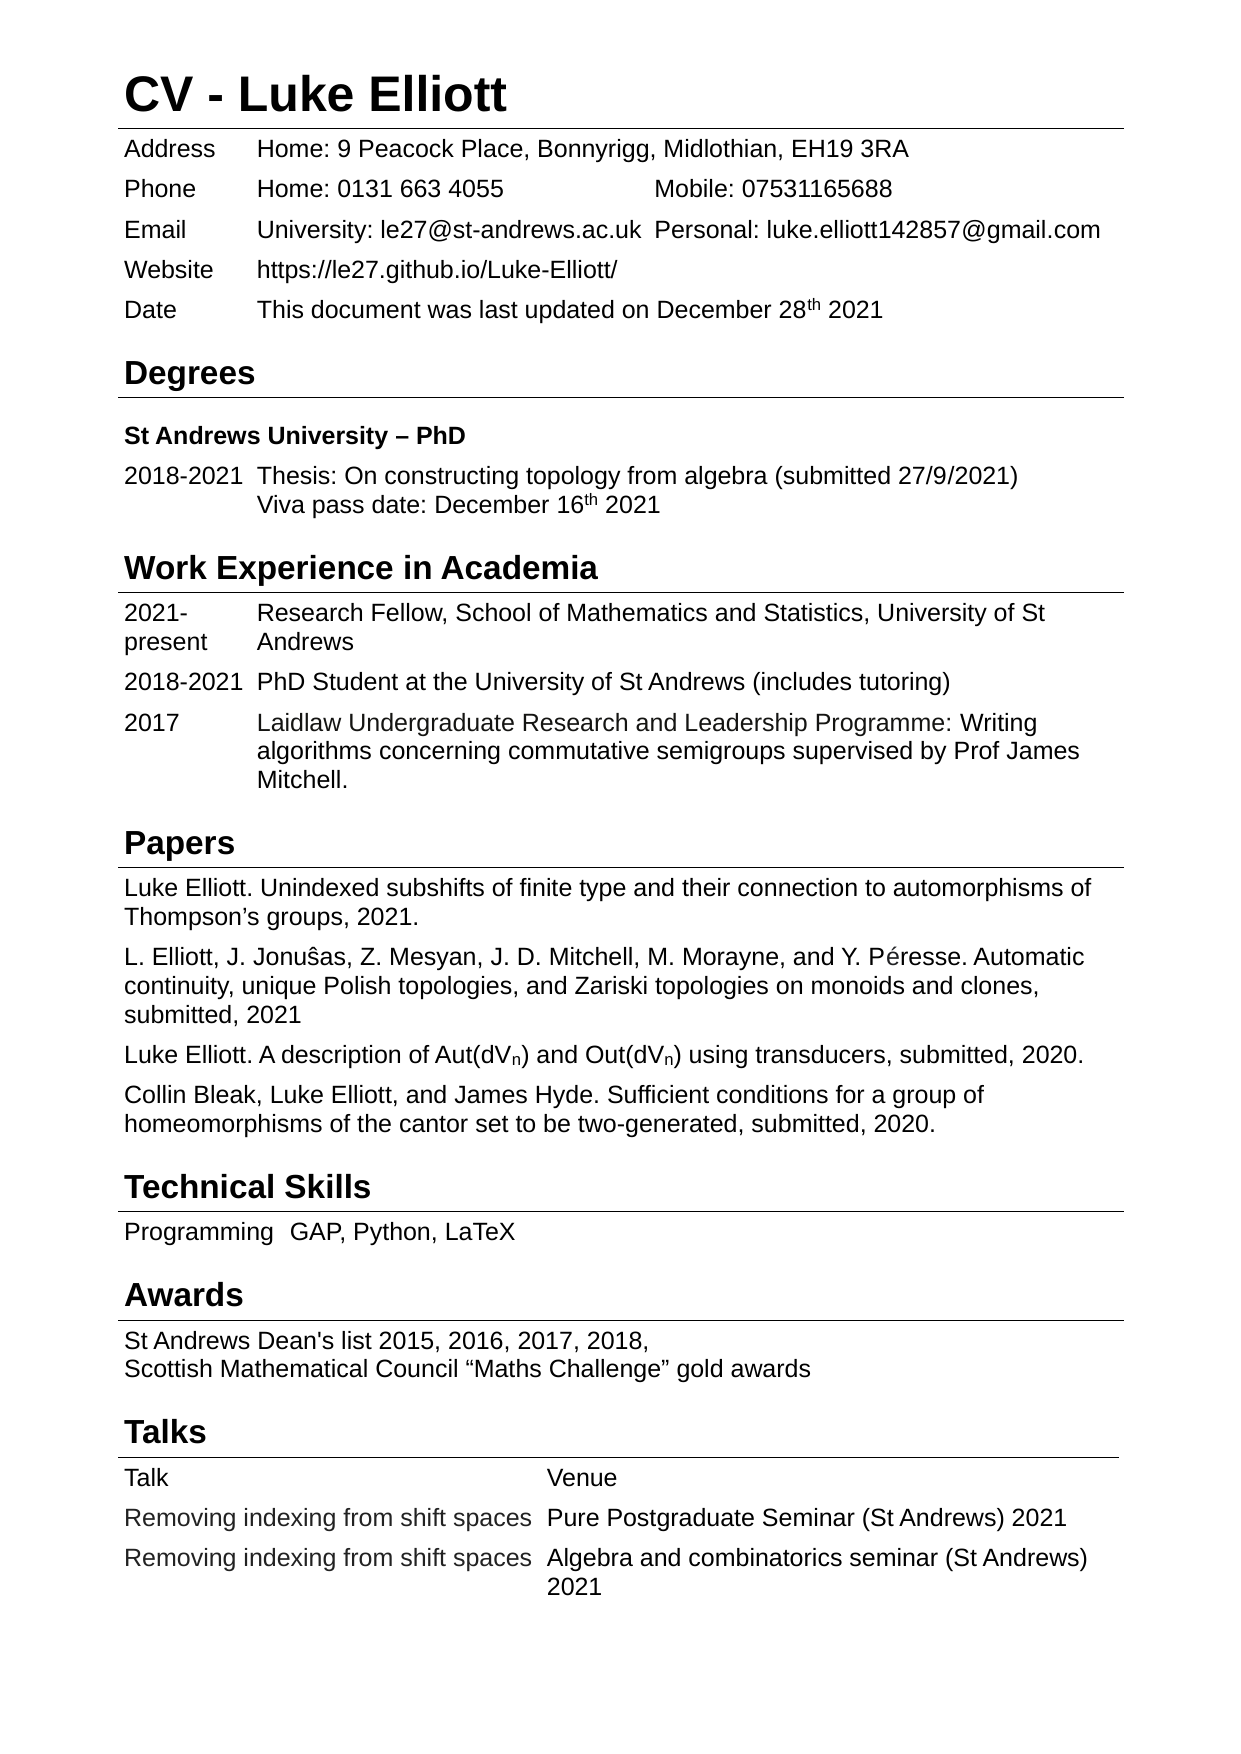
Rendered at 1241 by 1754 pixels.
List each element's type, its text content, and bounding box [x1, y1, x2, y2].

table_cell St Andrews University – PhD [118, 398, 1124, 456]
table_cell Phone [118, 169, 251, 209]
table_cell Venue [546, 1458, 1119, 1497]
table_cell [1119, 1538, 1124, 1606]
table_cell Talk [118, 1458, 546, 1497]
table_cell Algebra and combinatorics seminar (St Andrews) 2021 [546, 1538, 1119, 1606]
table_cell Email [118, 209, 251, 249]
table_cell Mobile: 07531165688 [648, 169, 1124, 209]
table_cell Laidlaw Undergraduate Research and Leadership Programme: Writing algorithms concerning commutative semigroups supervised by Prof James Mitchell. [251, 702, 1124, 799]
table_header CV - Luke Elliott [118, 59, 1124, 128]
table_cell Luke Elliott. Unindexed subshifts of finite type and their connection to automorphisms of Thompson’s groups, 2021. [118, 868, 1124, 937]
table_cell Website [118, 249, 251, 289]
table_cell Thesis: On constructing topology from algebra (submitted 27/9/2021) Viva pass date: December 16th 2021 [251, 456, 1124, 524]
table_cell [1119, 1497, 1124, 1537]
table_cell Personal: luke.elliott142857@gmail.com [648, 209, 1124, 249]
table_cell Talks [118, 1389, 1124, 1457]
table_cell Awards [118, 1252, 1124, 1319]
table_cell Programming [118, 1212, 284, 1252]
table_cell Removing indexing from shift spaces [118, 1497, 546, 1537]
table_cell PhD Student at the University of St Andrews (includes tutoring) [251, 662, 1124, 702]
table_cell [1119, 1457, 1124, 1497]
table_cell Luke Elliott. A description of Aut(dVn) and Out(dVn) using transducers, submitted, 2020. [118, 1034, 1124, 1074]
table_cell 2021-present [118, 593, 251, 662]
table_cell Papers [118, 800, 1124, 867]
table_cell L. Elliott, J. Jonuŝas, Z. Mesyan, J. D. Mitchell, M. Morayne, and Y. Péresse. Automatic continuity, unique Polish topologies, and Zariski topologies on monoids and clones, submitted, 2021 [118, 937, 1124, 1034]
table_cell 2018-2021 [118, 662, 251, 702]
table_cell St Andrews Dean's list 2015, 2016, 2017, 2018, Scottish Mathematical Council “Maths Challenge” gold awards [118, 1321, 1124, 1389]
table_cell This document was last updated on December 28th 2021 [251, 289, 1124, 329]
table_cell Technical Skills [118, 1144, 1124, 1211]
table_cell Research Fellow, School of Mathematics and Statistics, University of St Andrews [251, 593, 1124, 662]
table_cell https://le27.github.io/Luke-Elliott/ [251, 249, 1124, 289]
table_cell Collin Bleak, Luke Elliott, and James Hyde. Sufficient conditions for a group of homeomorphisms of the cantor set to be two-generated, submitted, 2020. [118, 1075, 1124, 1143]
table_cell Work Experience in Academia [118, 525, 1124, 592]
table_cell GAP, Python, LaTeX [284, 1212, 1124, 1252]
table_cell University: le27@st-andrews.ac.uk [251, 209, 648, 249]
table_cell Home: 9 Peacock Place, Bonnyrigg, Midlothian, EH19 3RA [251, 129, 1124, 169]
table_cell Degrees [118, 330, 1124, 397]
table_cell Address [118, 129, 251, 169]
table_cell Removing indexing from shift spaces [118, 1538, 546, 1606]
table_cell Pure Postgraduate Seminar (St Andrews) 2021 [546, 1497, 1119, 1537]
table_cell Home: 0131 663 4055 [251, 169, 648, 209]
table_cell Date [118, 289, 251, 329]
table_cell 2017 [118, 702, 251, 799]
table_cell 2018-2021 [118, 456, 251, 524]
